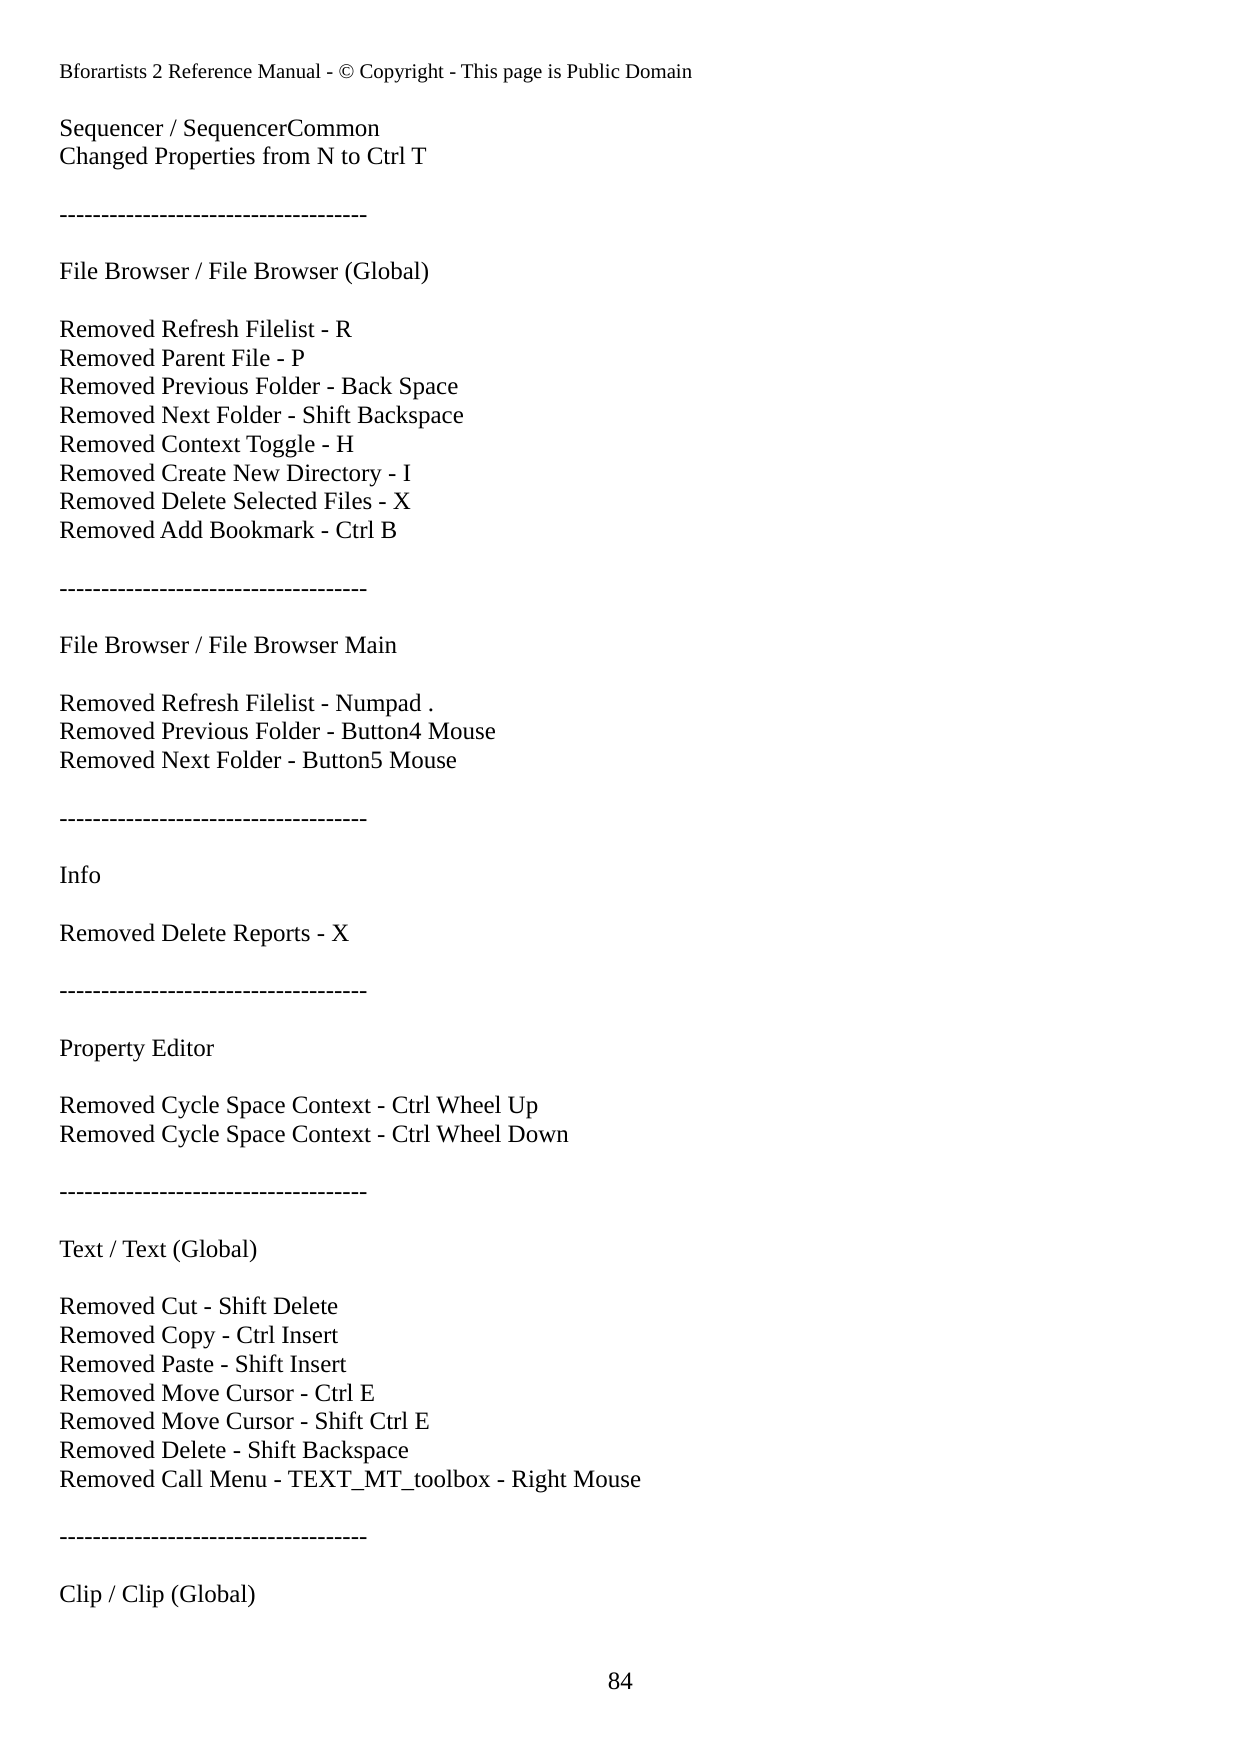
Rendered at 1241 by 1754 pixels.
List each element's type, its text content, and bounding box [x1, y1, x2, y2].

text Removed Delete Reports - X [59, 918, 1181, 946]
text Removed Move Cursor - Shift Ctrl E [59, 1406, 1181, 1435]
text Removed Refresh Filelist - R [59, 314, 1181, 343]
text Removed Add Bookmark - Ctrl B [59, 515, 1181, 544]
text Removed Move Cursor - Ctrl E [59, 1378, 1181, 1406]
text ------------------------------------- [59, 975, 1181, 1004]
text Removed Parent File - P [59, 343, 1181, 371]
text ------------------------------------- [59, 199, 1181, 228]
text Property Editor [59, 1033, 1181, 1061]
text Removed Call Menu - TEXT_MT_toolbox - Right Mouse [59, 1464, 1181, 1493]
text Removed Next Folder - Shift Backspace [59, 400, 1181, 429]
text Removed Delete Selected Files - X [59, 486, 1181, 515]
text Removed Create New Directory - I [59, 458, 1181, 486]
text Sequencer / SequencerCommon [59, 113, 1181, 141]
text File Browser / File Browser (Global) [59, 256, 1181, 285]
text Clip / Clip (Global) [59, 1579, 1181, 1608]
text Removed Cut - Shift Delete [59, 1291, 1181, 1320]
text File Browser / File Browser Main [59, 630, 1181, 659]
text ------------------------------------- [59, 1176, 1181, 1205]
text ------------------------------------- [59, 803, 1181, 831]
text Removed Cycle Space Context - Ctrl Wheel Up [59, 1090, 1181, 1119]
text Removed Context Toggle - H [59, 429, 1181, 458]
text Removed Previous Folder - Back Space [59, 371, 1181, 400]
text ------------------------------------- [59, 573, 1181, 601]
text Removed Cycle Space Context - Ctrl Wheel Down [59, 1119, 1181, 1148]
text Changed Properties from N to Ctrl T [59, 141, 1181, 170]
text Text / Text (Global) [59, 1234, 1181, 1263]
text Removed Refresh Filelist - Numpad . [59, 688, 1181, 716]
text Removed Copy - Ctrl Insert [59, 1320, 1181, 1349]
text Removed Previous Folder - Button4 Mouse [59, 716, 1181, 745]
text Removed Paste - Shift Insert [59, 1349, 1181, 1378]
text ------------------------------------- [59, 1521, 1181, 1550]
text Removed Delete - Shift Backspace [59, 1435, 1181, 1464]
text Removed Next Folder - Button5 Mouse [59, 745, 1181, 774]
text Info [59, 860, 1181, 889]
